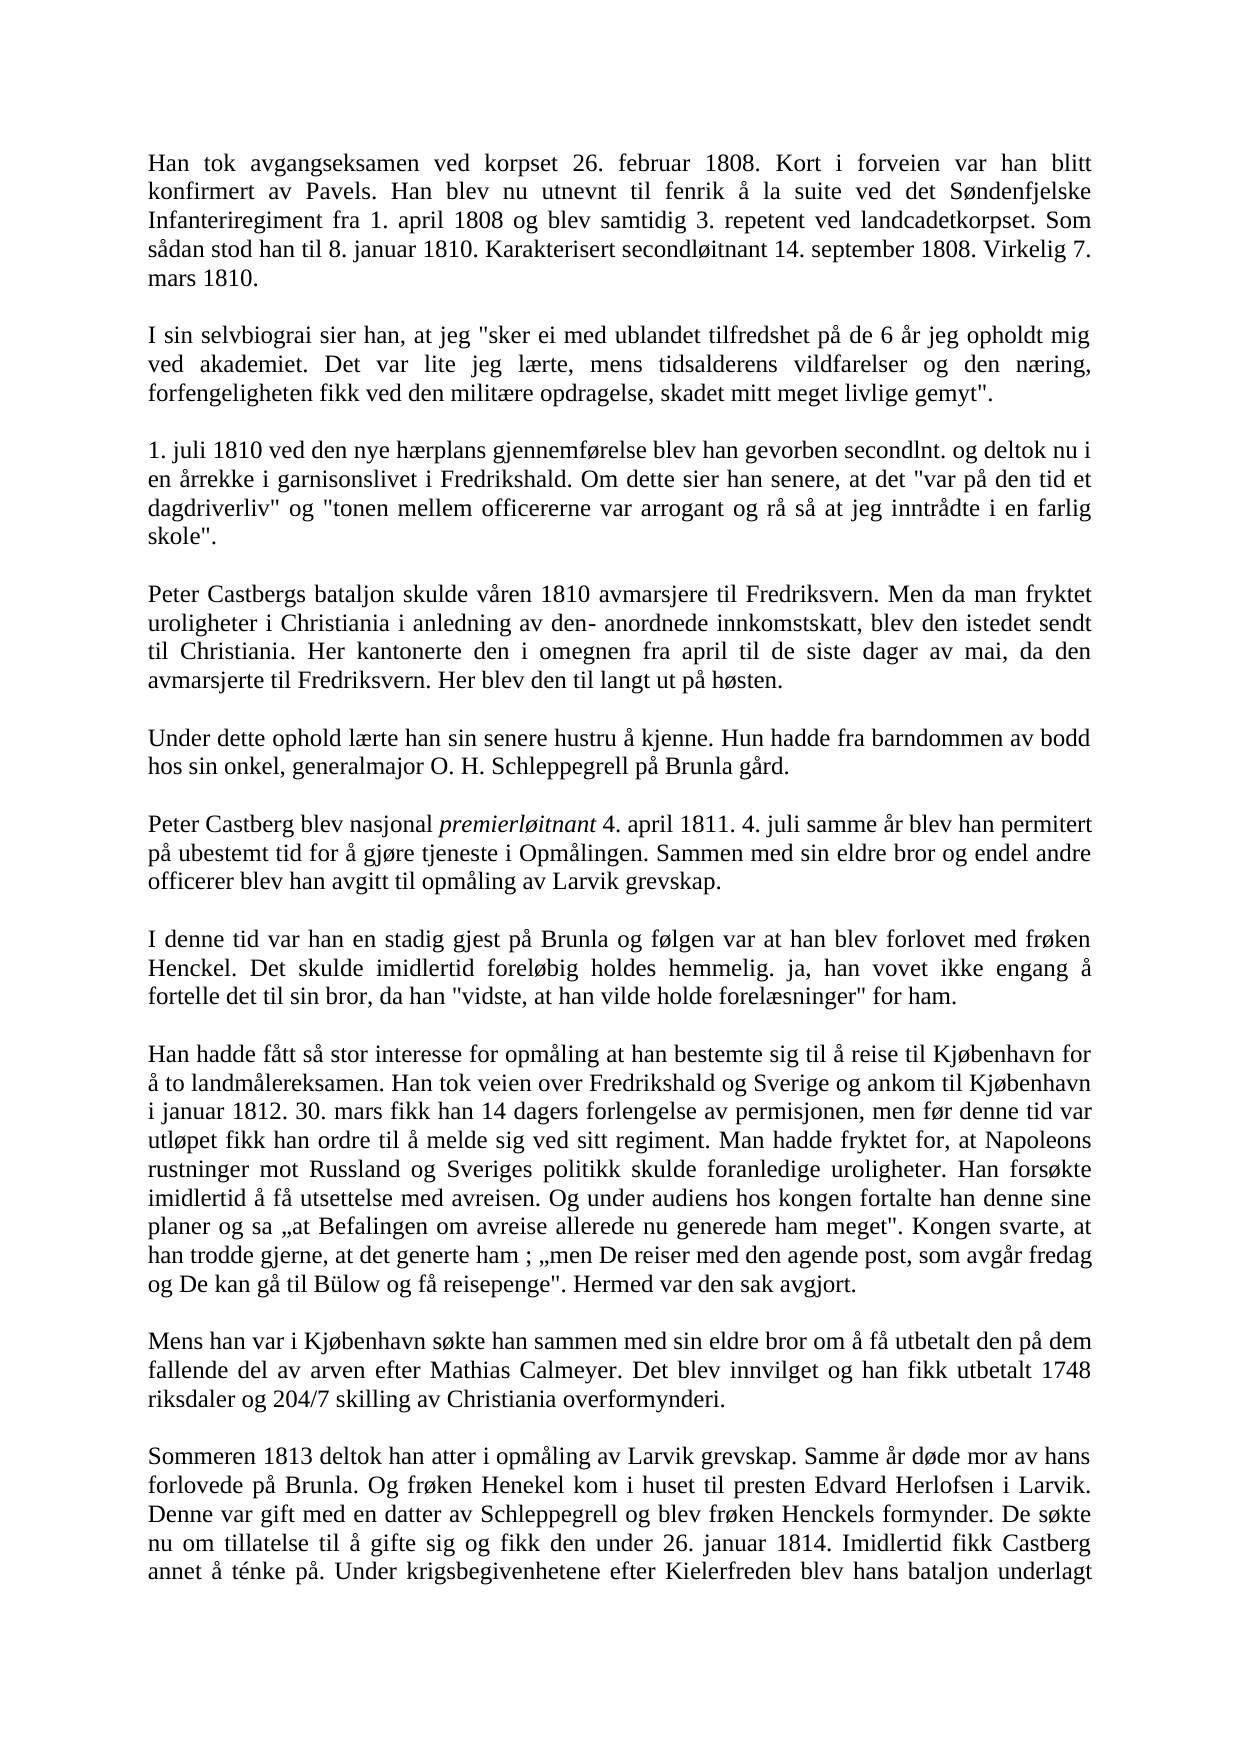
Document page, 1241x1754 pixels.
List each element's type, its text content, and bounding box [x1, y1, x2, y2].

text 1. juli 1810 ved den nye hærplans gjennemførelse blev han gevorben secondlnt. og deltok nu i en årrekke i garnisonslivet i Fredrikshald. Om dette sier han senere, at det "var på den tid et dagdriverliv" og "tonen mellem officererne var arrogant og rå så at jeg inntrådte i en farlig skole". [148, 435, 1093, 550]
text Under dette ophold lærte han sin senere hustru å kjenne. Hun hadde fra barndommen av bodd hos sin onkel, generalmajor O. H. Schleppegrell på Brunla gård. [148, 723, 1093, 780]
text Han hadde fått så stor interesse for opmåling at han bestemte sig til å reise til Kjøbenhavn for å to landmålereksamen. Han tok veien over Fredrikshald og Sverige og ankom til Kjøbenhavn i januar 1812. 30. mars fikk han 14 dagers forlengelse av permisjonen, men før denne tid var utløpet fikk han ordre til å melde sig ved sitt regiment. Man hadde fryktet for, at Napoleons rustninger mot Russland og Sveriges politikk skulde foranledige uroligheter. Han forsøkte imidlertid å få utsettelse med avreisen. Og under audiens hos kongen fortalte han denne sine planer og sa „at Befalingen om avreise allerede nu generede ham meget". Kongen svarte, at han trodde gjerne, at det generte ham ; „men De reiser med den agende post, som avgår fredag og De kan gå til Bülow og få reisepenge". Hermed var den sak avgjort. [148, 1039, 1093, 1298]
text Mens han var i Kjøbenhavn søkte han sammen med sin eldre bror om å få utbetalt den på dem fallende del av arven efter Mathias Calmeyer. Det blev innvilget og han fikk utbetalt 1748 riksdaler og 204/7 skilling av Christiania overformynderi. [148, 1326, 1093, 1413]
text I denne tid var han en stadig gjest på Brunla og følgen var at han blev forlovet med frøken Henckel. Det skulde imidlertid foreløbig holdes hemmelig. ja, han vovet ikke engang å fortelle det til sin bror, da han "vidste, at han vilde holde forelæsninger" for ham. [148, 924, 1093, 1010]
text Peter Castberg blev nasjonal premierløitnant 4. april 1811. 4. juli samme år blev han permitert på ubestemt tid for å gjøre tjeneste i Opmålingen. Sammen med sin eldre bror og endel andre officerer blev han avgitt til opmåling av Larvik grevskap. [148, 809, 1093, 895]
text Sommeren 1813 deltok han atter i opmåling av Larvik grevskap. Samme år døde mor av hans forlovede på Brunla. Og frøken Henekel kom i huset til presten Edvard Herlofsen i Larvik. Denne var gift med en datter av Schleppegrell og blev frøken Henckels formynder. De søkte nu om tillatelse til å gifte sig og fikk den under 26. januar 1814. Imidlertid fikk Castberg annet å ténke på. Under krigsbegivenhetene efter Kielerfreden blev hans bataljon underlagt [148, 1441, 1093, 1585]
text Peter Castbergs bataljon skulde våren 1810 avmarsjere til Fredriksvern. Men da man fryktet uroligheter i Christiania i anledning av den‑ anordnede innkomstskatt, blev den istedet sendt til Christiania. Her kantonerte den i omegnen fra april til de siste dager av mai, da den avmarsjerte til Fredriksvern. Her blev den til langt ut på høsten. [148, 579, 1093, 694]
text I sin selvbiograi sier han, at jeg "sker ei med ublandet tilfredshet på de 6 år jeg opholdt mig ved akademiet. Det var lite jeg lærte, mens tidsalderens vildfarelser og den næring, forfengeligheten fikk ved den militære opdragelse, skadet mitt meget livlige gemyt". [148, 320, 1093, 406]
text Han tok avgangseksamen ved korpset 26. februar 1808. Kort i forveien var han blitt konfirmert av Pavels. Han blev nu utnevnt til fenrik å la suite ved det Søndenfjelske Infanteriregiment fra 1. april 1808 og blev samtidig 3. repetent ved landcadetkorpset. Som sådan stod han til 8. januar 1810. Karakterisert secondløitnant 14. september 1808. Virkelig 7. mars 1810. [148, 148, 1093, 291]
